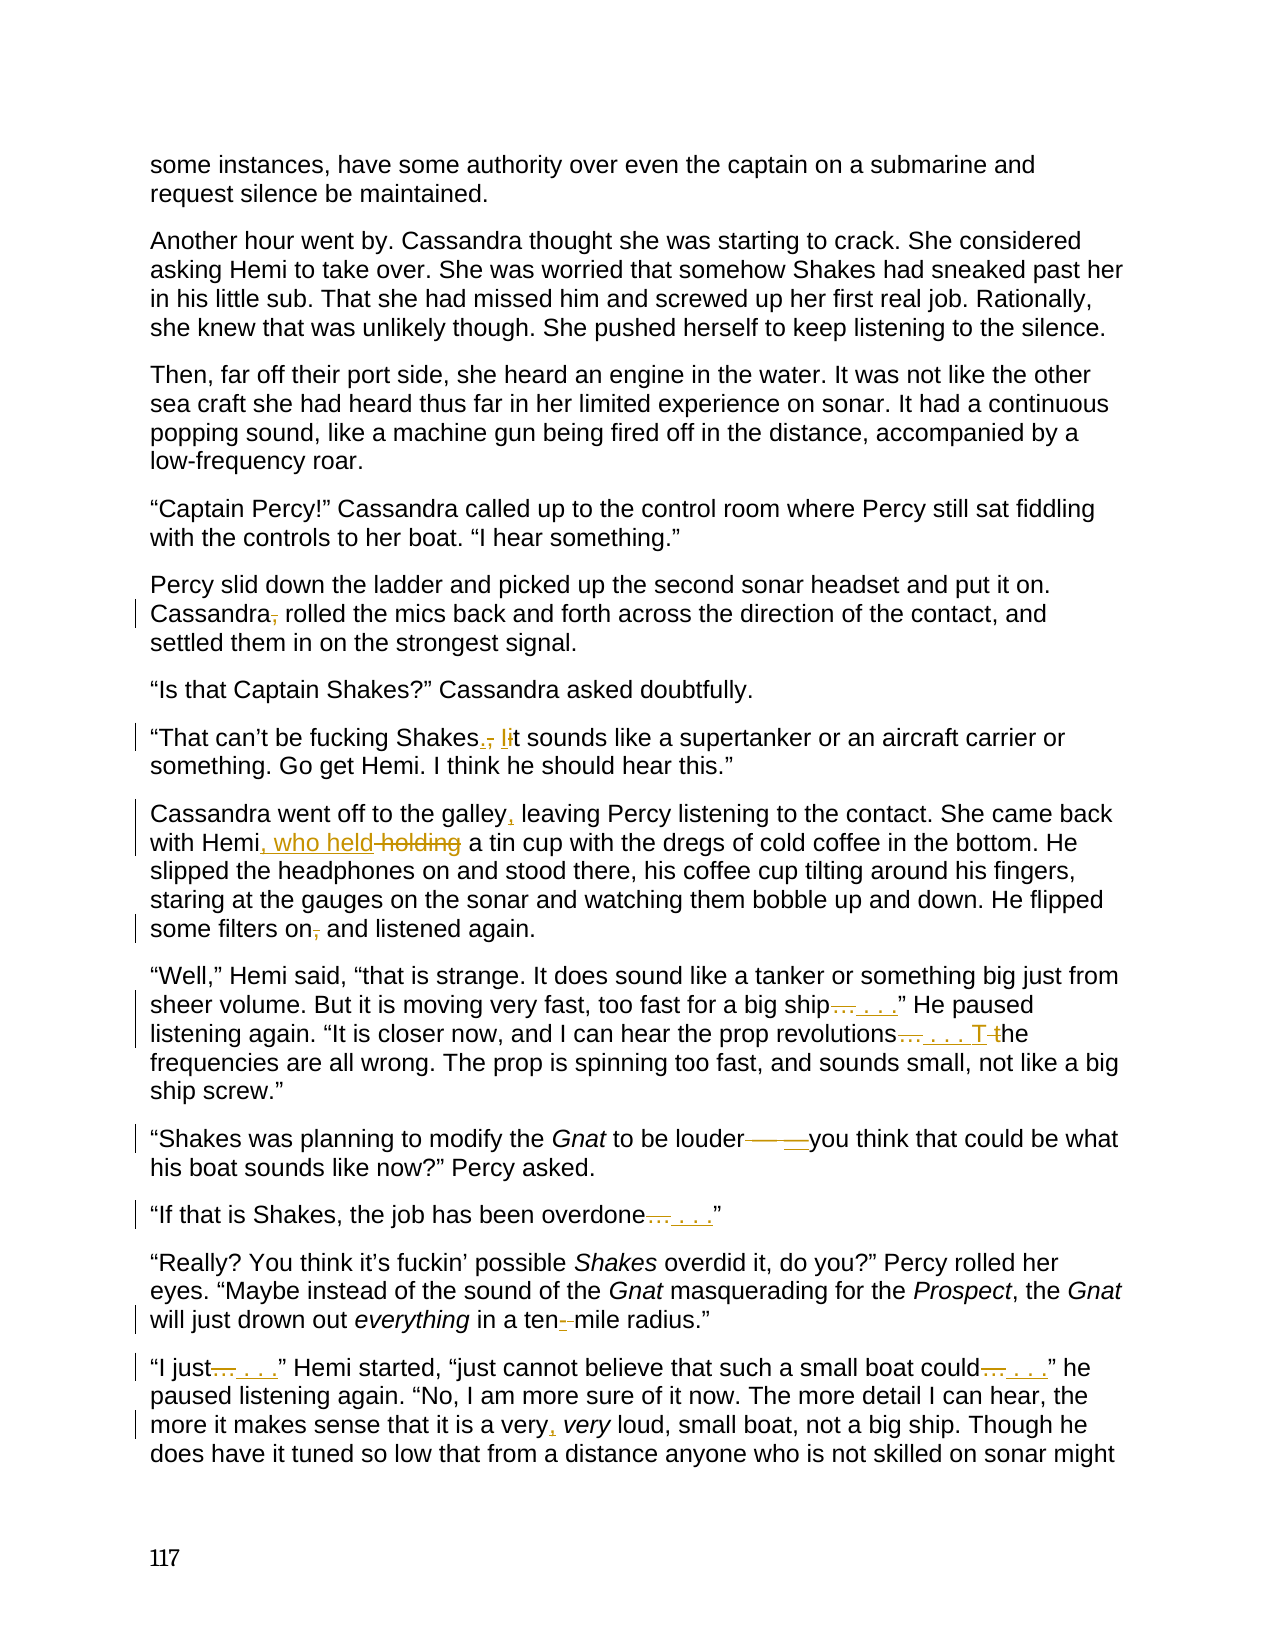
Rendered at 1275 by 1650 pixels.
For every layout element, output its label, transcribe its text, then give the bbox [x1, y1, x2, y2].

text “Shakes was planning to modify the Gnat to be louder—you think that could be what his boat sounds like now?” Percy asked. [150, 1124, 1125, 1181]
text “Well,” Hemi said, “that is strange. It does sound like a tanker or something big just from sheer volume. But it is moving very fast, too fast for a big ship . . .” He paused listening again. “It is closer now, and I can hear the prop revolutions . . . The frequencies are all wrong. The prop is spinning too fast, and sounds small, not like a big ship screw.” [150, 961, 1125, 1105]
text “Captain Percy!” Cassandra called up to the control room where Percy still sat fiddling with the controls to her boat. “I hear something.” [150, 494, 1125, 551]
text Percy slid down the ladder and picked up the second sonar headset and put it on. Cassandra rolled the mics back and forth across the direction of the contact, and settled them in on the strongest signal. [150, 570, 1125, 656]
text “Is that Captain Shakes?” Cassandra asked doubtfully. [150, 675, 1125, 704]
text “I just . . .” Hemi started, “just cannot believe that such a small boat could . . .” he paused listening again. “No, I am more sure of it now. The more detail I can hear, the more it makes sense that it is a very, very loud, small boat, not a big ship. Though he does have it tuned so low that from a distance anyone who is not skilled on sonar might [150, 1352, 1125, 1467]
text Cassandra went off to the galley, leaving Percy listening to the contact. She came back with Hemi, who held a tin cup with the dregs of cold coffee in the bottom. He slipped the headphones on and stood there, his coffee cup tilting around his fingers, staring at the gauges on the sonar and watching them bobble up and down. He flipped some filters on and listened again. [150, 799, 1125, 942]
text “Really? You think it’s fuckin’ possible Shakes overdid it, do you?” Percy rolled her eyes. “Maybe instead of the sound of the Gnat masquerading for the Prospect, the Gnat will just drown out everything in a ten-mile radius.” [150, 1247, 1125, 1334]
text Another hour went by. Cassandra thought she was starting to crack. She considered asking Hemi to take over. She was worried that somehow Shakes had sneaked past her in his little sub. That she had missed him and screwed up her first real job. Rationally, she knew that was unlikely though. She pushed herself to keep listening to the silence. [150, 226, 1125, 341]
text “That can’t be fucking Shakes. It sounds like a supertanker or an aircraft carrier or something. Go get Hemi. I think he should hear this.” [150, 722, 1125, 780]
text “If that is Shakes, the job has been overdone . . .” [150, 1200, 1125, 1229]
text some instances, have some authority over even the captain on a submarine and request silence be maintained. [150, 150, 1125, 207]
text Then, far off their port side, she heard an engine in the water. It was not like the other sea craft she had heard thus far in her limited experience on sonar. It had a continuous popping sound, like a machine gun being fired off in the distance, accompanied by a low-frequency roar. [150, 360, 1125, 475]
